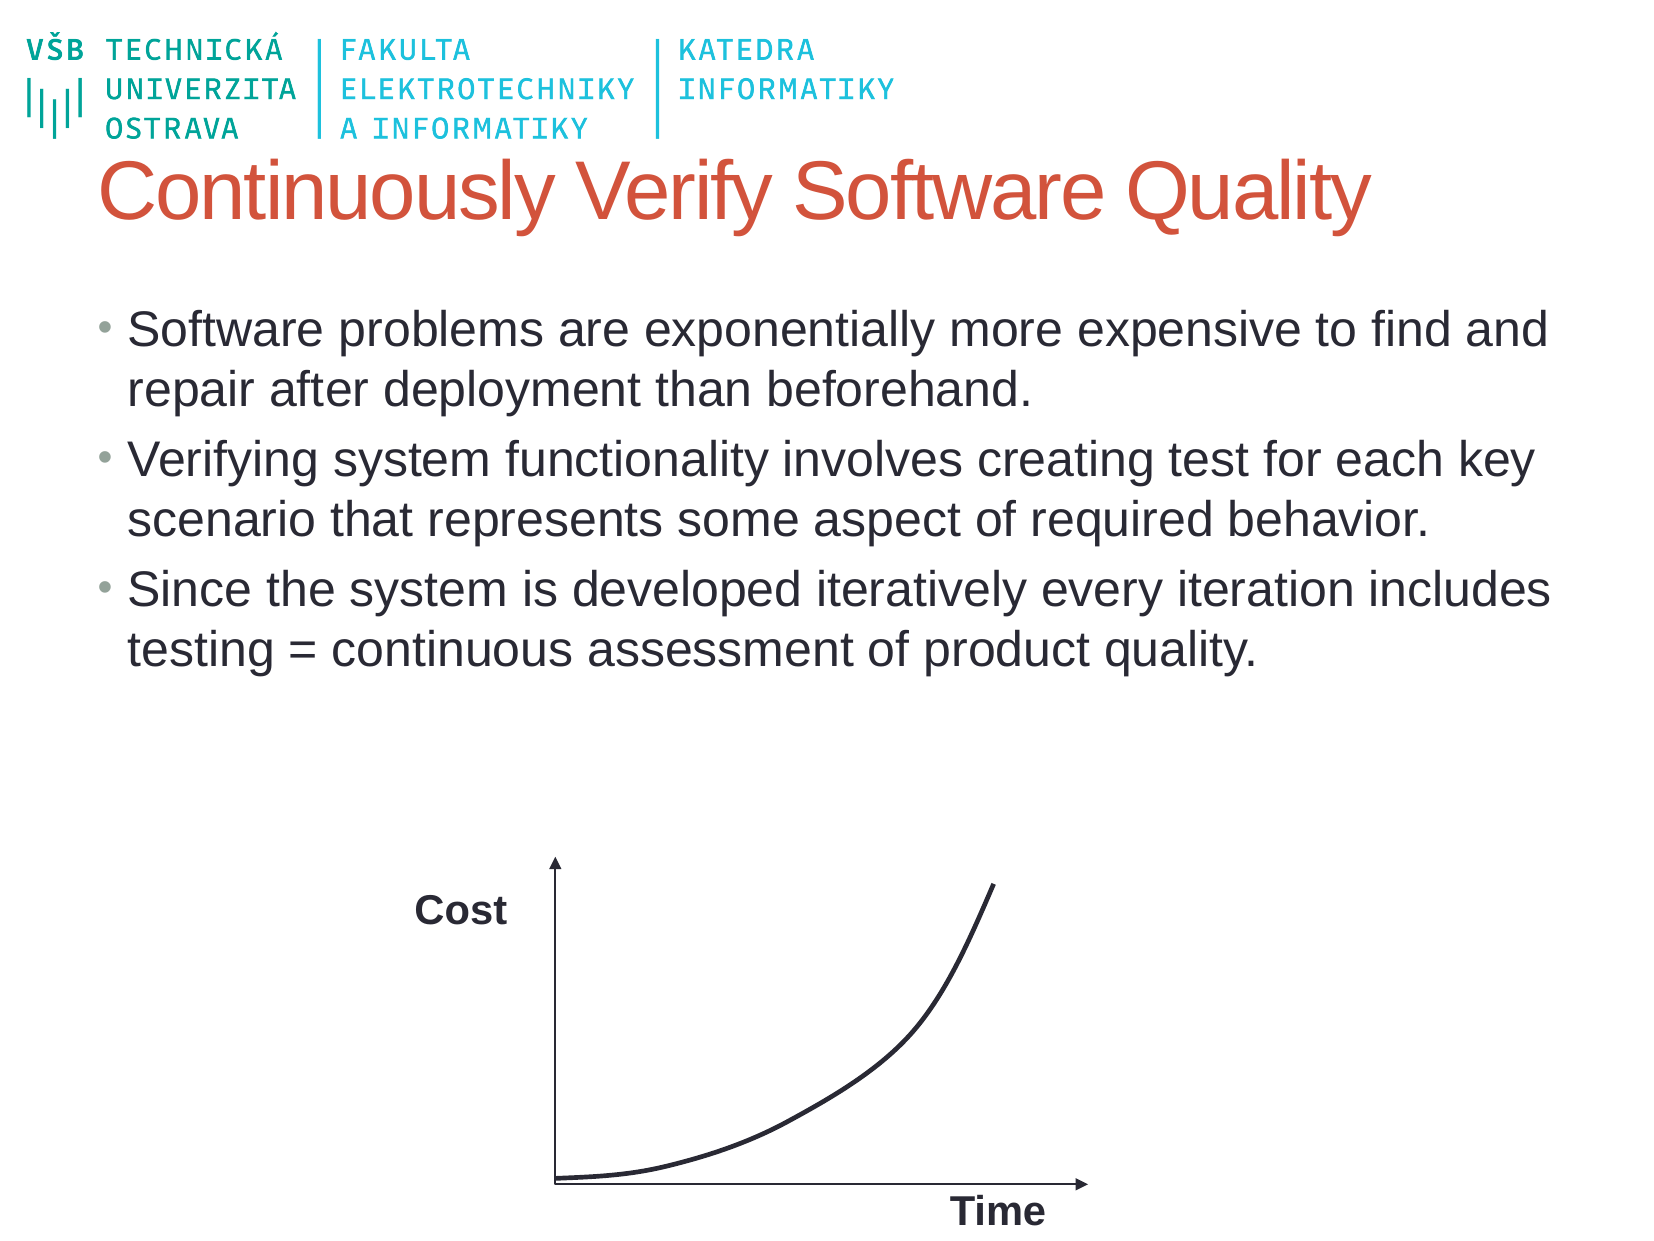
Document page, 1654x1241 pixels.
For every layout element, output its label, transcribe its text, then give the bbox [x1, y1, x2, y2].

text_box Cost [401, 876, 547, 947]
text_box Time [937, 1177, 1082, 1241]
title Continuously Verify Software Quality [82, 96, 1571, 276]
list Software problems are exponentially more expensive to find and repair after deployment than beforehand. Verifying system functionality involves creating test for each key scenario that represents some aspect of required behavior. Since the system is developed iteratively every iteration includes testing = continuous assessment of product quality. [82, 289, 1571, 1172]
picture [26, 31, 894, 139]
